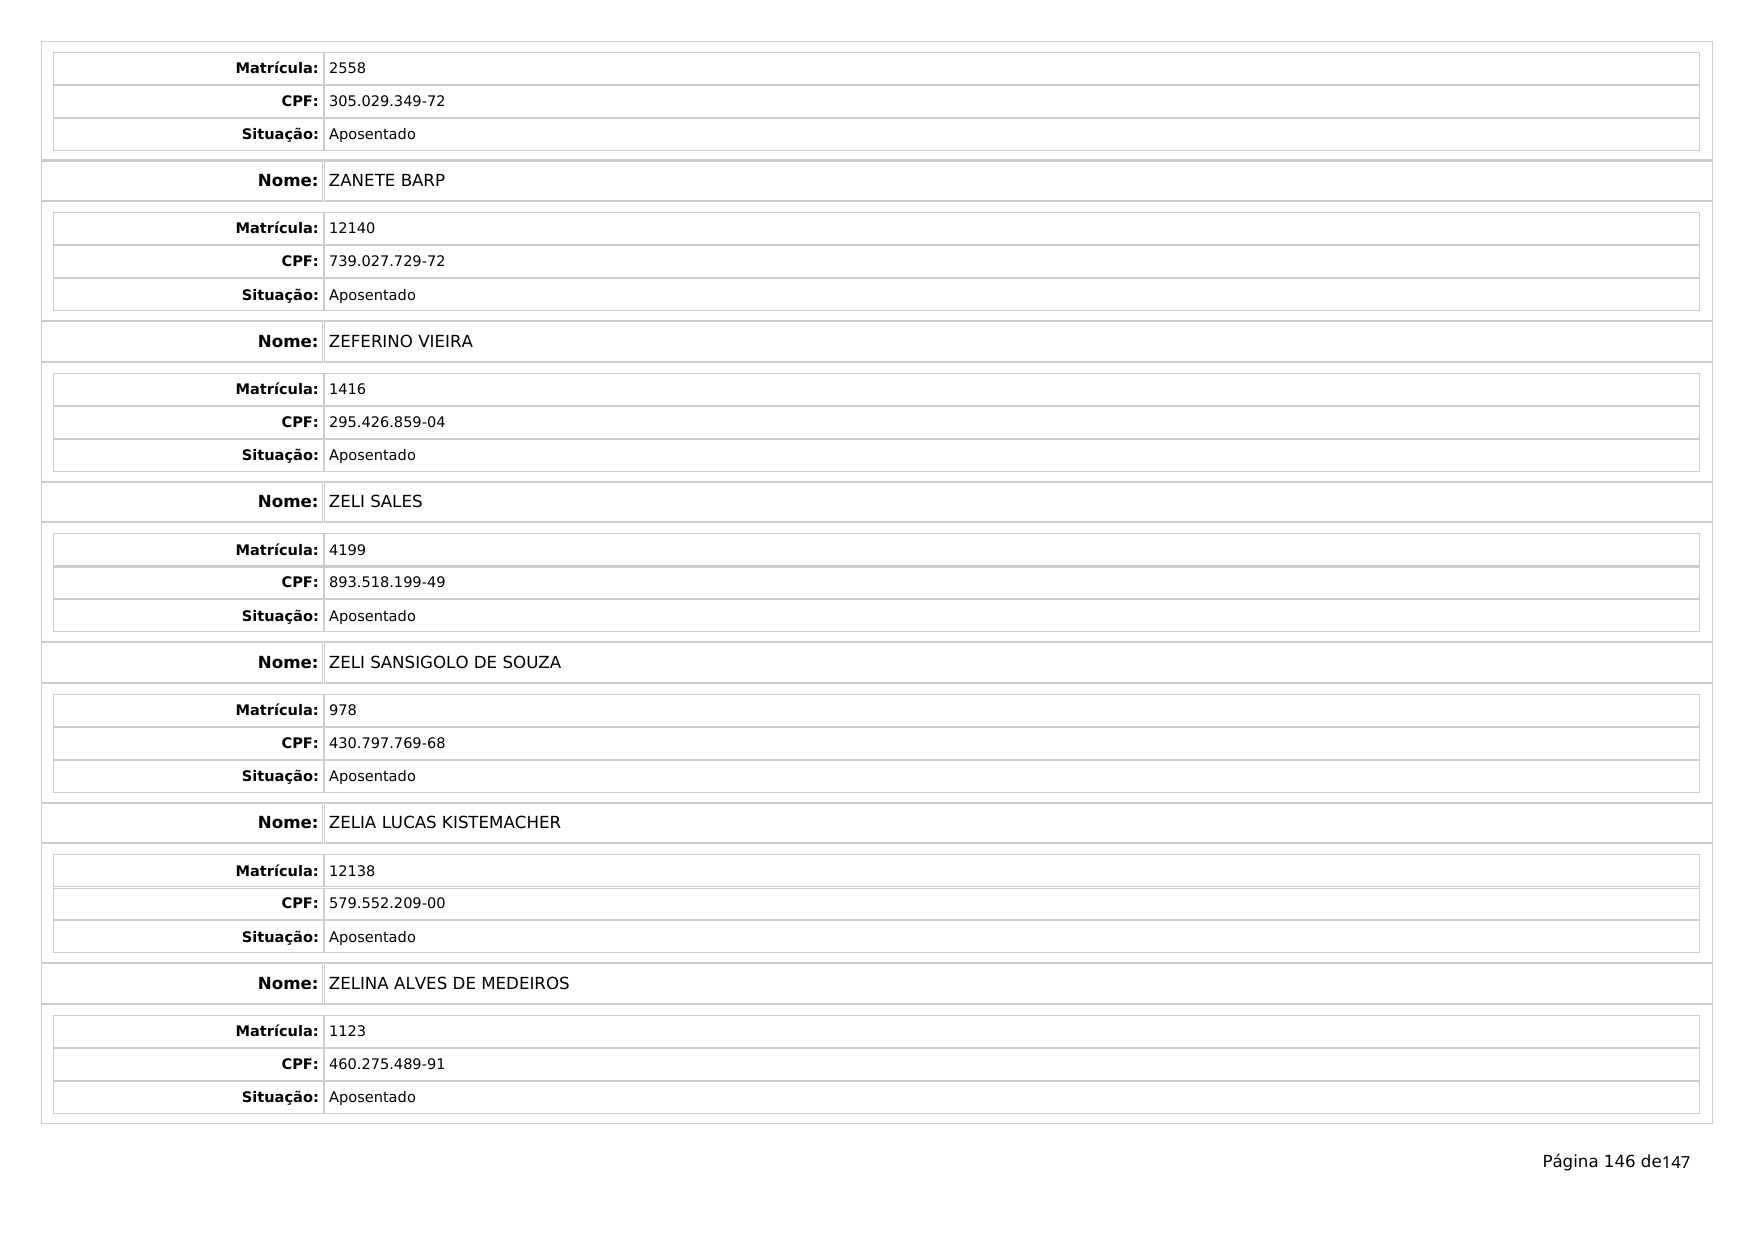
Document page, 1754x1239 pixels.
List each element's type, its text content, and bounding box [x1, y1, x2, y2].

table_header [46, 46, 53, 52]
table_cell [1700, 694, 1708, 727]
table_cell [46, 118, 53, 151]
table_cell [1708, 694, 1712, 727]
table_cell [46, 533, 53, 566]
table_cell [1713, 683, 1753, 803]
table_cell [0, 161, 41, 201]
table_cell [1700, 566, 1708, 599]
table_cell Nome: [42, 643, 322, 682]
table_cell [1708, 599, 1712, 632]
table_cell [1713, 41, 1753, 161]
table_cell CPF: [54, 728, 323, 759]
table_cell [42, 42, 1712, 159]
table_cell [41, 1142, 323, 1182]
table_cell [1708, 1048, 1712, 1081]
table_cell [1708, 1015, 1712, 1048]
table_cell [0, 1004, 41, 1124]
table_cell CPF: [54, 1049, 323, 1080]
table_header [46, 848, 53, 854]
table_cell Nome: [42, 804, 322, 842]
table_header [41, 0, 323, 41]
table_cell [46, 406, 53, 439]
table_cell [42, 684, 1712, 802]
table_cell [42, 363, 1712, 481]
table_cell Situação: [54, 119, 323, 150]
table_header [53, 527, 324, 533]
table_header [53, 1009, 324, 1015]
table_cell [0, 1124, 41, 1142]
table_cell 978 [325, 695, 1699, 726]
table_cell [46, 888, 53, 920]
table_cell 460.275.489-91 [325, 1049, 1699, 1080]
table_cell ZELIA LUCAS KISTEMACHER [325, 804, 1712, 842]
table_cell [46, 245, 53, 278]
table_header [324, 367, 1700, 373]
table_cell Aposentado [325, 761, 1699, 792]
table_cell 893.518.199-49 [325, 568, 1699, 598]
table_cell 4199 [325, 534, 1699, 565]
table_header [1662, 0, 1713, 41]
table_cell Nome: [42, 964, 322, 1003]
table_cell Situação: [54, 761, 323, 792]
table_cell [1700, 1015, 1708, 1048]
table_header [1531, 0, 1662, 41]
table_cell [1700, 373, 1708, 406]
table_cell [1713, 1004, 1753, 1124]
table_header [46, 367, 53, 373]
table_cell [1700, 760, 1708, 793]
table_cell [1531, 1124, 1662, 1142]
table_cell [1708, 278, 1712, 311]
table_cell [0, 803, 41, 843]
table_cell [46, 1081, 53, 1114]
table_cell [1713, 321, 1753, 362]
table_cell [46, 854, 53, 887]
table_cell [1708, 245, 1712, 278]
table_cell [46, 278, 53, 311]
table_cell Aposentado [325, 1082, 1699, 1113]
table_cell [1700, 920, 1708, 953]
table_cell [0, 683, 41, 803]
table_cell 739.027.729-72 [325, 246, 1699, 277]
table_cell ZEFERINO VIEIRA [325, 322, 1712, 361]
table_cell [46, 439, 53, 472]
table_header [53, 206, 324, 212]
table_cell [41, 1124, 323, 1142]
table_cell [1708, 920, 1712, 953]
table_cell [1700, 727, 1708, 760]
table_cell Nome: [42, 483, 322, 521]
table_cell 2558 [325, 53, 1699, 84]
table_cell [1713, 522, 1753, 642]
table_cell [1700, 118, 1708, 151]
table_header [0, 0, 41, 41]
table_cell CPF: [54, 246, 323, 277]
table_cell [46, 1048, 53, 1081]
table_header [1700, 206, 1708, 212]
table_cell [1700, 1048, 1708, 1081]
table_header [1700, 46, 1708, 52]
table_cell [42, 1005, 1712, 1123]
table_header [53, 46, 324, 52]
table_cell 305.029.349-72 [325, 86, 1699, 117]
table_cell [46, 599, 53, 632]
table_cell Matrícula: [54, 695, 323, 726]
table_cell Aposentado [325, 119, 1699, 150]
table_cell Situação: [54, 440, 323, 471]
table_header [53, 688, 324, 694]
table_cell [42, 523, 1712, 641]
table_cell [46, 52, 53, 85]
table_cell [46, 85, 53, 118]
table_cell [1713, 362, 1753, 482]
table_cell [1708, 888, 1712, 920]
table_cell [0, 201, 41, 321]
table_cell Situação: [54, 600, 323, 631]
table_cell [324, 1142, 1531, 1182]
table_cell [1708, 118, 1712, 151]
table_cell [1708, 854, 1712, 887]
table_cell 147 [1662, 1142, 1713, 1182]
table_cell CPF: [54, 568, 323, 598]
table_cell [1700, 888, 1708, 920]
table_cell [1713, 482, 1753, 522]
table_cell [1713, 1142, 1753, 1182]
table_header [324, 206, 1700, 212]
table_cell 295.426.859-04 [325, 407, 1699, 438]
table_cell 12140 [325, 213, 1699, 244]
table_cell Matrícula: [54, 855, 323, 886]
table_cell [1713, 201, 1753, 321]
table_header [324, 527, 1700, 533]
table_cell 1123 [325, 1016, 1699, 1047]
table_header [53, 367, 324, 373]
table_cell [0, 522, 41, 642]
table_header [46, 527, 53, 533]
table_cell ZANETE BARP [325, 162, 1712, 200]
table_cell [0, 843, 41, 963]
table_cell [1700, 533, 1708, 566]
table_cell [1700, 439, 1708, 472]
table_cell [42, 202, 1712, 320]
table_cell [1708, 760, 1712, 793]
table_cell Matrícula: [54, 53, 323, 84]
table_cell Nome: [42, 322, 322, 361]
table_cell CPF: [54, 889, 323, 919]
table_header [46, 688, 53, 694]
table_cell Aposentado [325, 440, 1699, 471]
table_cell [1708, 406, 1712, 439]
table_header [1700, 367, 1708, 373]
table_cell [1700, 85, 1708, 118]
table_cell [1713, 642, 1753, 683]
table_cell [1700, 245, 1708, 278]
table_cell CPF: [54, 86, 323, 117]
table_cell [1708, 533, 1712, 566]
table_header [324, 46, 1700, 52]
table_cell [1708, 1081, 1712, 1114]
table_header [46, 1009, 53, 1015]
table_cell [324, 1124, 1531, 1142]
table_header [1700, 527, 1708, 533]
table_header [324, 0, 1531, 41]
table_cell ZELINA ALVES DE MEDEIROS [325, 964, 1712, 1003]
table_cell [1713, 963, 1753, 1004]
table_cell 579.552.209-00 [325, 889, 1699, 919]
table_cell [1708, 373, 1712, 406]
table_cell [0, 482, 41, 522]
table_cell Situação: [54, 279, 323, 310]
table_cell [1700, 278, 1708, 311]
table_cell Matrícula: [54, 534, 323, 565]
table_header [1700, 688, 1708, 694]
table_cell [1713, 843, 1753, 963]
table_cell ZELI SANSIGOLO DE SOUZA [325, 643, 1712, 682]
table_cell Nome: [42, 162, 322, 200]
table_cell [46, 566, 53, 599]
table_cell 1416 [325, 374, 1699, 405]
table_cell [46, 212, 53, 245]
table_cell [0, 321, 41, 362]
table_cell Aposentado [325, 279, 1699, 310]
table_cell Aposentado [325, 600, 1699, 631]
table_cell [1713, 1124, 1753, 1142]
table_cell 12138 [325, 855, 1699, 886]
table_cell [1708, 212, 1712, 245]
table_cell [1713, 161, 1753, 201]
table_cell [0, 41, 41, 161]
table_cell Página 146 de [1531, 1142, 1662, 1182]
table_cell Matrícula: [54, 213, 323, 244]
table_cell ZELI SALES [325, 483, 1712, 521]
table_header [324, 688, 1700, 694]
table_cell [1708, 85, 1712, 118]
table_cell 430.797.769-68 [325, 728, 1699, 759]
table_cell [1700, 854, 1708, 887]
table_cell Aposentado [325, 921, 1699, 952]
table_cell [0, 642, 41, 683]
table_cell [1700, 52, 1708, 85]
table_cell CPF: [54, 407, 323, 438]
table_cell [46, 373, 53, 406]
table_cell Matrícula: [54, 1016, 323, 1047]
table_header [46, 206, 53, 212]
table_cell Situação: [54, 1082, 323, 1113]
table_cell [1708, 439, 1712, 472]
table_header [1713, 0, 1753, 41]
table_cell [0, 1142, 41, 1182]
table_cell [1708, 727, 1712, 760]
table_header [1700, 848, 1708, 854]
table_cell [46, 1015, 53, 1048]
table_cell [0, 963, 41, 1004]
table_cell [1700, 212, 1708, 245]
table_header [324, 848, 1700, 854]
table_header [53, 848, 324, 854]
table_cell [46, 760, 53, 793]
table_cell [1708, 52, 1712, 85]
table_cell [1708, 566, 1712, 599]
table_cell [0, 362, 41, 482]
table_cell [1662, 1124, 1713, 1142]
table_cell Matrícula: [54, 374, 323, 405]
table_cell [46, 920, 53, 953]
table_cell [46, 727, 53, 760]
table_cell [1713, 803, 1753, 843]
table_header [324, 1009, 1700, 1015]
table_cell Situação: [54, 921, 323, 952]
table_cell [46, 694, 53, 727]
table_cell [1700, 1081, 1708, 1114]
table_header [1700, 1009, 1708, 1015]
table_cell [42, 844, 1712, 962]
table_cell [1700, 406, 1708, 439]
table_cell [1700, 599, 1708, 632]
